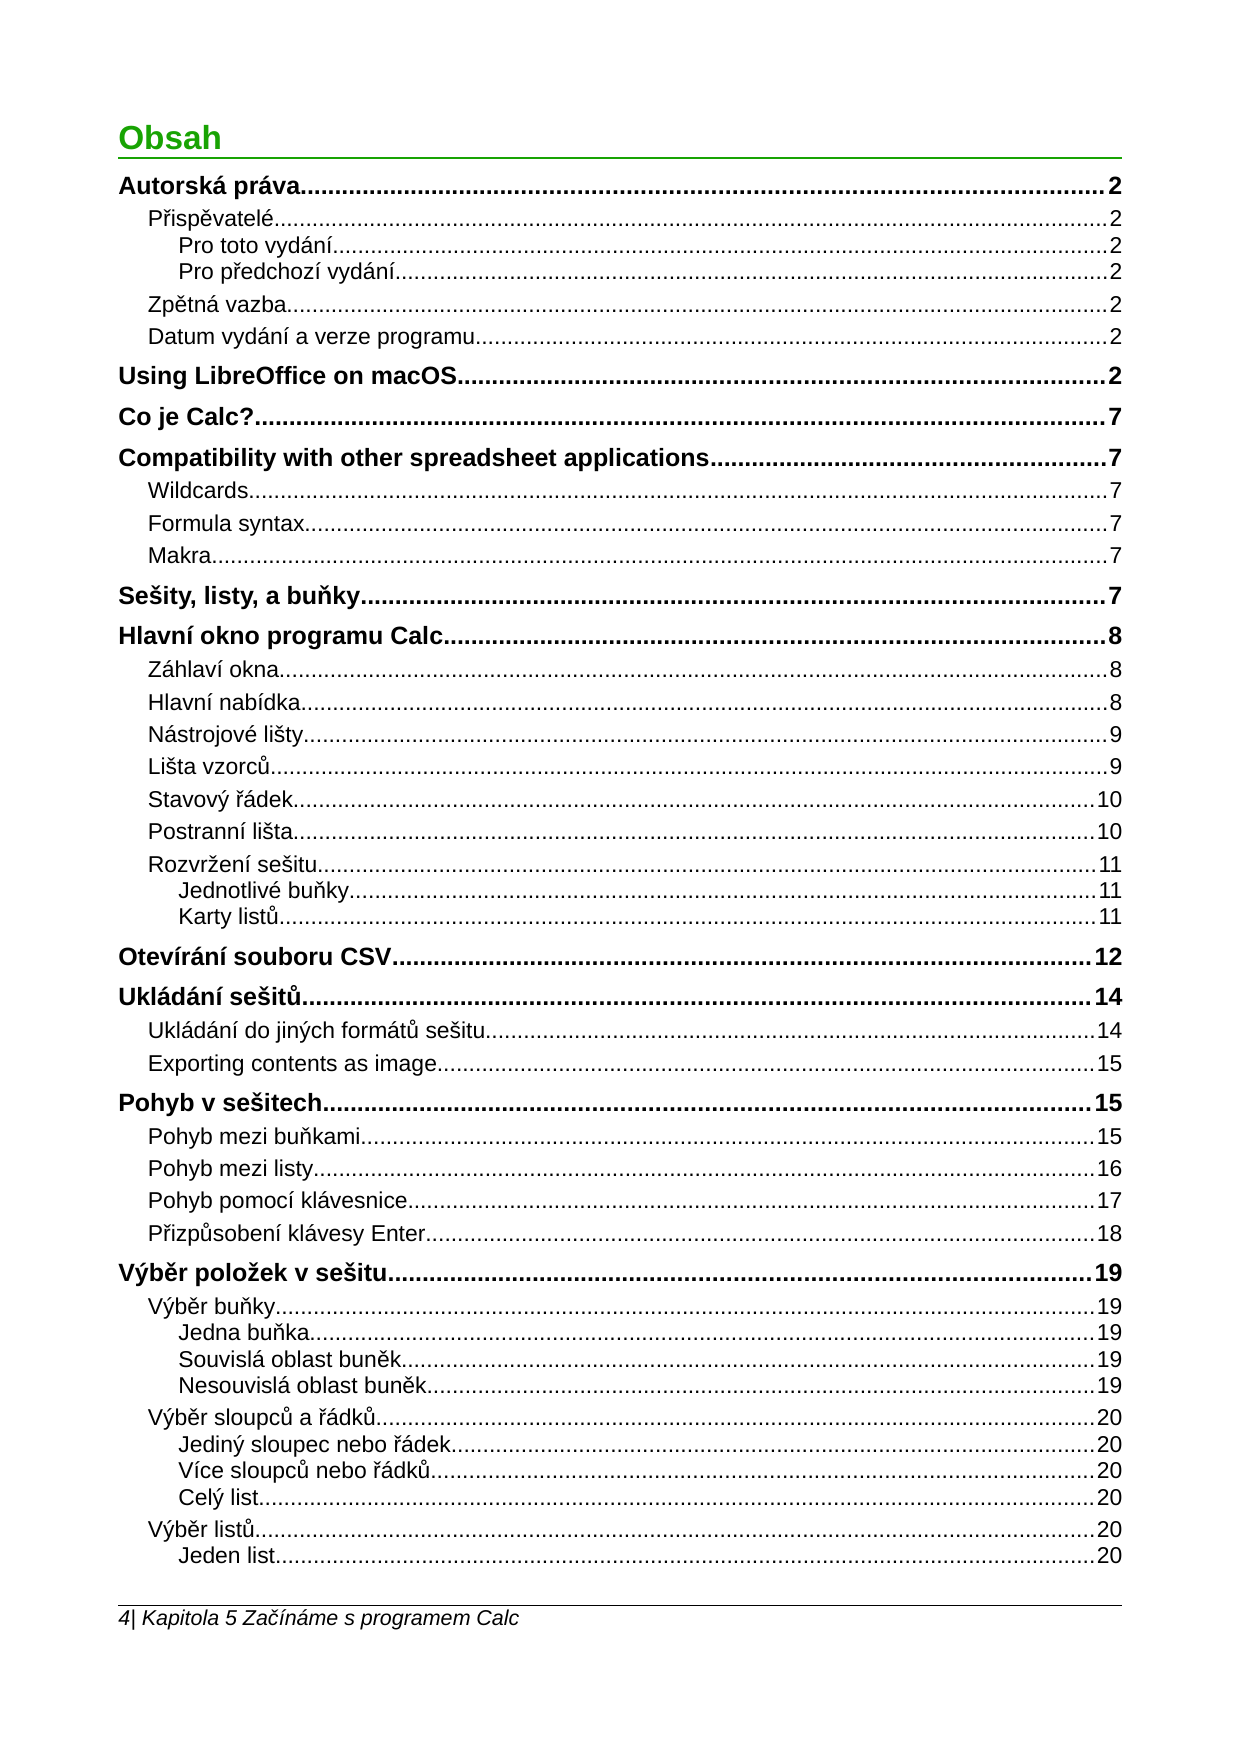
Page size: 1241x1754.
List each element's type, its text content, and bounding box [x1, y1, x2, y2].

text Formula syntax 7 [148, 510, 1122, 536]
text Postranní lišta 10 [148, 818, 1122, 844]
text Hlavní okno programu Calc 8 [118, 621, 1122, 650]
text Více sloupců nebo řádků 20 [178, 1457, 1122, 1483]
text Otevírání souboru CSV 12 [118, 942, 1122, 970]
text Lišta vzorců 9 [148, 753, 1122, 780]
text Přizpůsobení klávesy Enter 18 [148, 1220, 1122, 1246]
text Ukládání do jiných formátů sešitu 14 [148, 1017, 1122, 1043]
text Jediný sloupec nebo řádek 20 [178, 1431, 1122, 1457]
text Záhlaví okna 8 [148, 656, 1122, 682]
text Jednotlivé buňky 11 [178, 877, 1122, 903]
text Nástrojové lišty 9 [148, 721, 1122, 747]
text Stavový řádek 10 [148, 786, 1122, 812]
text Výběr položek v sešitu 19 [118, 1258, 1122, 1287]
text Karty listů 11 [178, 903, 1122, 929]
text Pohyb mezi listy 16 [148, 1155, 1122, 1181]
text Hlavní nabídka 8 [148, 688, 1122, 715]
text Compatibility with other spreadsheet applications 7 [118, 443, 1122, 471]
text Sešity, listy, a buňky 7 [118, 581, 1122, 609]
text Výběr buňky 19 [148, 1293, 1122, 1319]
text Autorská práva 2 [118, 171, 1122, 199]
text Datum vydání a verze programu 2 [148, 323, 1122, 349]
text Výběr listů 20 [148, 1516, 1122, 1542]
text Using LibreOffice on macOS 2 [118, 361, 1122, 390]
text Pro toto vydání 2 [178, 232, 1122, 258]
text Pohyb pomocí klávesnice 17 [148, 1187, 1122, 1214]
text Výběr sloupců a řádků 20 [148, 1404, 1122, 1431]
text Pro předchozí vydání 2 [178, 258, 1122, 284]
text Souvislá oblast buněk 19 [178, 1346, 1122, 1372]
text Pohyb v sešitech 15 [118, 1088, 1122, 1117]
text Jedna buňka 19 [178, 1319, 1122, 1346]
text Pohyb mezi buňkami 15 [148, 1123, 1122, 1149]
text Rozvržení sešitu 11 [148, 851, 1122, 877]
text Makra 7 [148, 542, 1122, 569]
text Nesouvislá oblast buněk 19 [178, 1372, 1122, 1398]
text Celý list 20 [178, 1483, 1122, 1510]
text Wildcards 7 [148, 477, 1122, 504]
text Jeden list 20 [178, 1542, 1122, 1568]
text Ukládání sešitů 14 [118, 982, 1122, 1011]
text Zpětná vazba 2 [148, 291, 1122, 317]
text Co je Calc? 7 [118, 402, 1122, 431]
text Exporting contents as image 15 [148, 1049, 1122, 1076]
text Přispěvatelé 2 [148, 205, 1122, 232]
subtitle Obsah [118, 118, 1122, 157]
